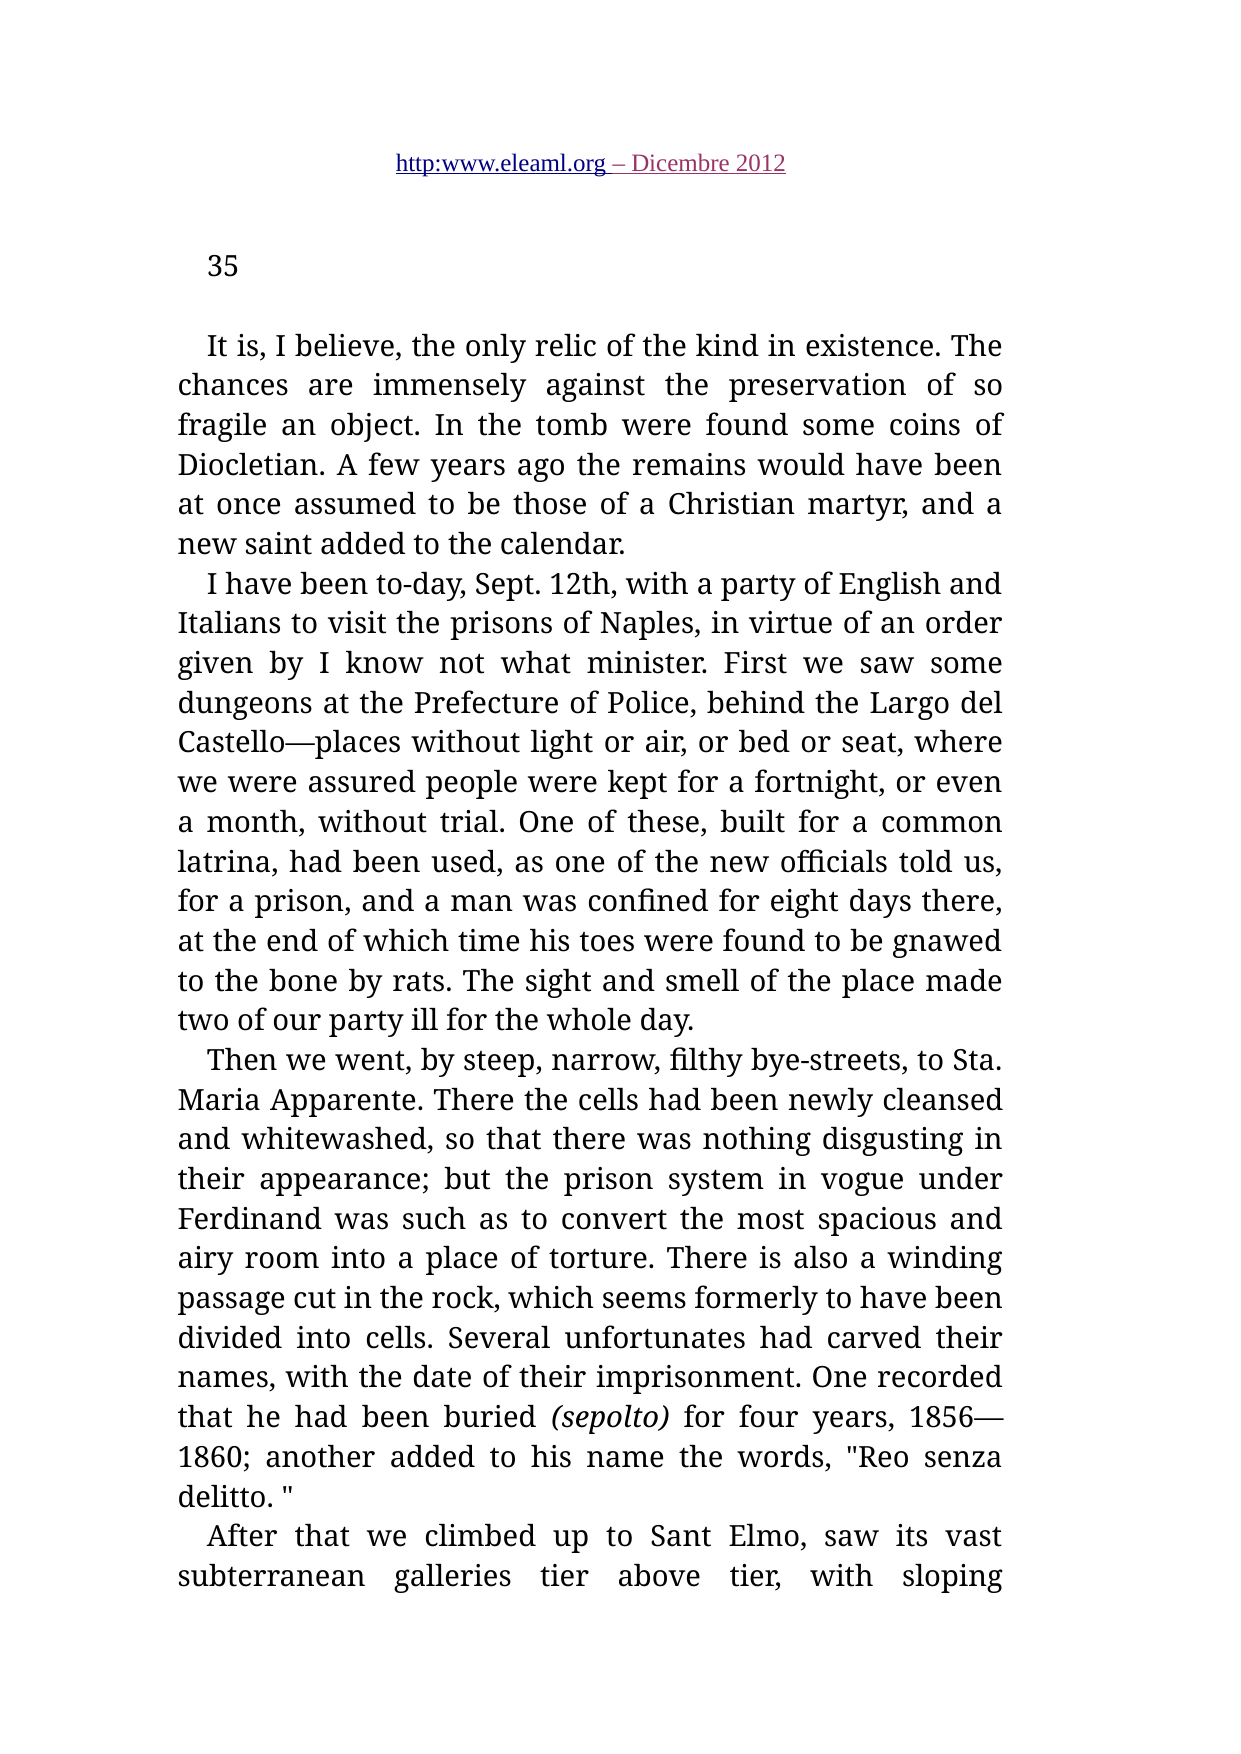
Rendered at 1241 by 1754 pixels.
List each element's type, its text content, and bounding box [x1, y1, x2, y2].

text After that we climbed up to Sant Elmo, saw its vast subterranean galleries tier above tier, with sloping [177, 1516, 1004, 1595]
text I have been to-day, Sept. 12th, with a party of English and Italians to visit the prisons of Naples, in virtue of an order given by I know not what minister. First we saw some dungeons at the Prefecture of Police, behind the Largo del Castello—places without light or air, or bed or seat, where we were assured people were kept for a fortnight, or even a month, without trial. One of these, built for a common latrina, had been used, as one of the new officials told us, for a prison, and a man was confined for eight days there, at the end of which time his toes were found to be gnawed to the bone by rats. The sight and smell of the place made two of our party ill for the whole day. [177, 563, 1004, 1039]
text It is, I believe, the only relic of the kind in existence. The chances are immensely against the preservation of so fragile an object. In the tomb were found some coins of Diocletian. A few years ago the remains would have been at once assumed to be those of a Christian martyr, and a new saint added to the calendar. [177, 325, 1004, 563]
text Then we went, by steep, narrow, filthy bye-streets, to Sta. Maria Apparente. There the cells had been newly cleansed and whitewashed, so that there was nothing disgusting in their appearance; but the prison system in vogue under Ferdinand was such as to convert the most spacious and airy room into a place of torture. There is also a winding passage cut in the rock, which seems formerly to have been divided into cells. Several unfortunates had carved their names, with the date of their imprisonment. One recorded that he had been buried (sepolto) for four years, 1856—1860; another added to his name the words, "Reo senza delitto. " [177, 1039, 1004, 1516]
text 35 [177, 246, 1004, 285]
